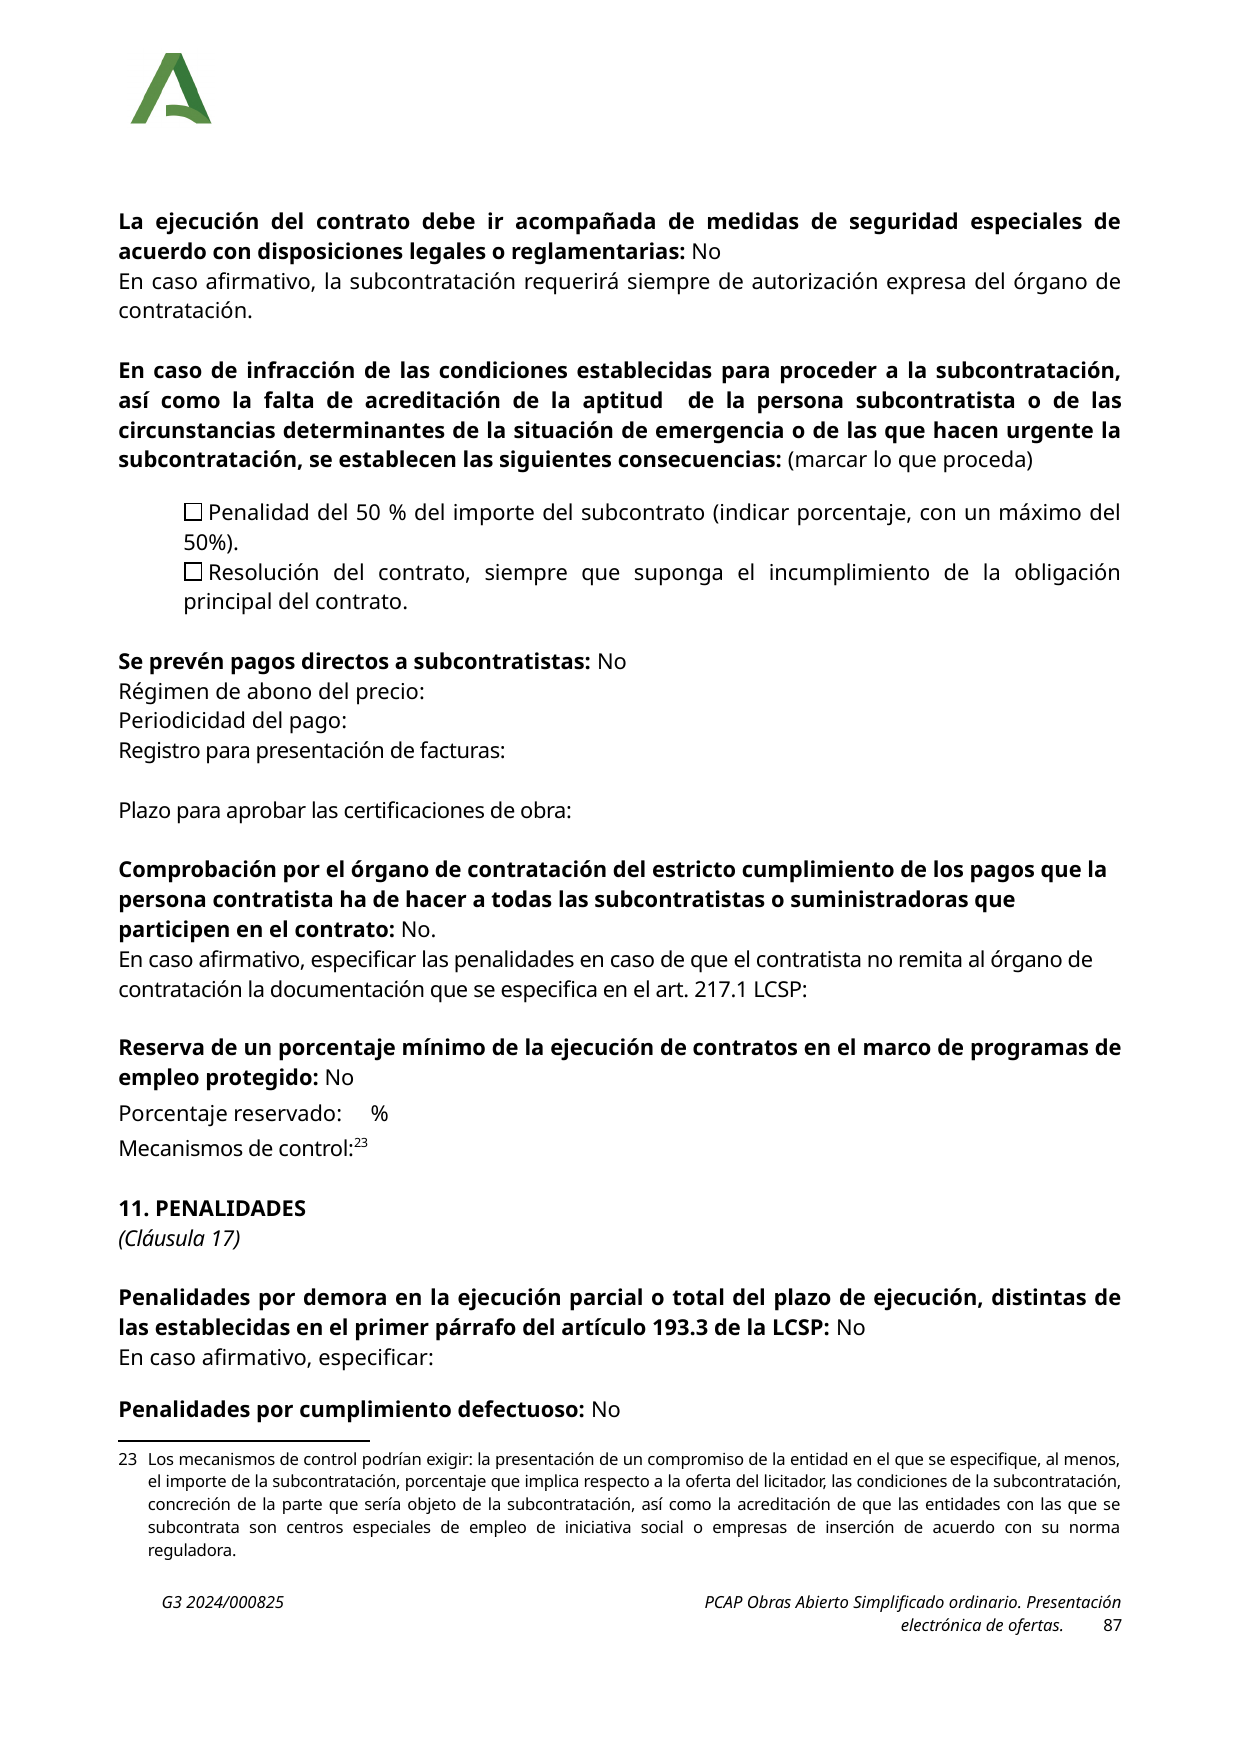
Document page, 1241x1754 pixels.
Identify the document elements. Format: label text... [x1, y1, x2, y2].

text Resolución del contrato, siempre que suponga el incumplimiento de la obligación principal del contrato. [183, 557, 1122, 616]
text 11. PENALIDADES [118, 1193, 1122, 1223]
text Los mecanismos de control podrían exigir: la presentación de un compromiso de la entidad en el que se especifique, al menos, el importe de la subcontratación, porcentaje que implica respecto a la oferta del licitador, las condiciones de la subcontratación, concreción de la parte que sería objeto de la subcontratación, así como la acreditación de que las entidades con las que se subcontrata son centros especiales de empleo de iniciativa social o empresas de inserción de acuerdo con su norma reguladora. [118, 1447, 1122, 1561]
picture [127, 48, 216, 128]
text En caso afirmativo, especificar: [118, 1342, 1122, 1372]
text Penalidades por demora en la ejecución parcial o total del plazo de ejecución, distintas de las establecidas en el primer párrafo del artículo 193.3 de la LCSP: No [118, 1282, 1122, 1342]
text Penalidad del 50 % del importe del subcontrato (indicar porcentaje, con un máximo del 50%). [183, 497, 1122, 557]
text En caso afirmativo, la subcontratación requerirá siempre de autorización expresa del órgano de contratación. [118, 266, 1122, 325]
text Mecanismos de control: [118, 1133, 1122, 1163]
text Porcentaje reservado: % [118, 1098, 1122, 1127]
text Reserva de un porcentaje mínimo de la ejecución de contratos en el marco de programas de empleo protegido: No [118, 1032, 1122, 1092]
text Plazo para aprobar las certificaciones de obra: [118, 795, 1122, 825]
text En caso afirmativo, especificar las penalidades en caso de que el contratista no remita al órgano de contratación la documentación que se especifica en el art. 217.1 LCSP: [118, 944, 1122, 1003]
text Comprobación por el órgano de contratación del estricto cumplimiento de los pagos que la persona contratista ha de hacer a todas las subcontratistas o suministradoras que participen en el contrato: No. [118, 854, 1122, 944]
text Penalidades por cumplimiento defectuoso: No [118, 1394, 1122, 1424]
text En caso de infracción de las condiciones establecidas para proceder a la subcontratación, así como la falta de acreditación de la aptitud de la persona subcontratista o de las circunstancias determinantes de la situación de emergencia o de las que hacen urgente la subcontratación, se establecen las siguientes consecuencias: (marcar lo que proceda) [118, 355, 1122, 474]
text Régimen de abono del precio: [118, 676, 1122, 706]
text (Cláusula 17) [118, 1223, 1122, 1253]
text Se prevén pagos directos a subcontratistas: No [118, 646, 1122, 676]
text Periodicidad del pago: [118, 706, 1122, 735]
text Registro para presentación de facturas: [118, 735, 1122, 765]
text La ejecución del contrato debe ir acompañada de medidas de seguridad especiales de acuerdo con disposiciones legales o reglamentarias: No [118, 206, 1122, 266]
